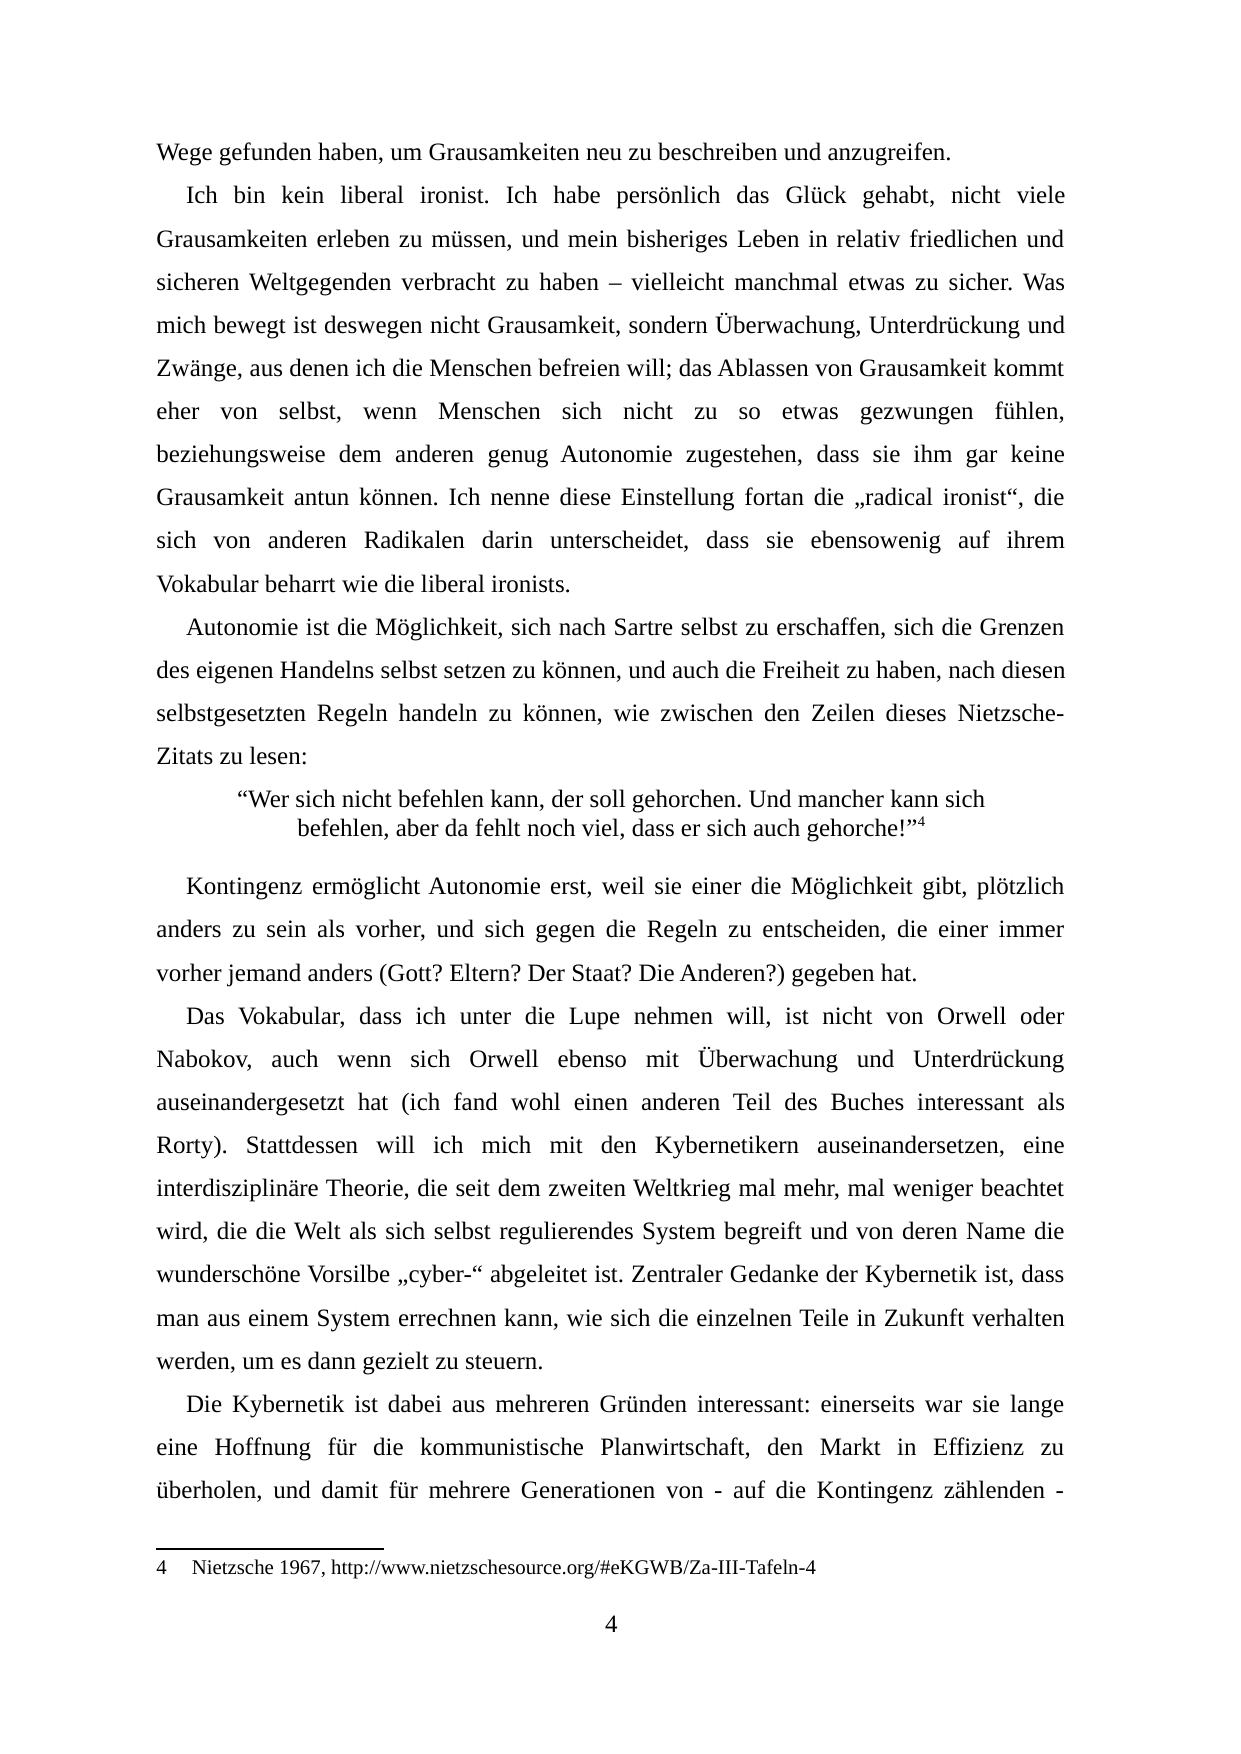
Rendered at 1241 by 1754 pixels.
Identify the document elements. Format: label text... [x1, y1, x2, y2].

text Nietzsche 1967, http://www.nietzschesource.org/#eKGWB/Za-III-Tafeln-4 [156, 1555, 1066, 1579]
text Das Vokabular, dass ich unter die Lupe nehmen will, ist nicht von Orwell oder Nabokov, auch wenn sich Orwell ebenso mit Überwachung und Unterdrückung auseinandergesetzt hat (ich fand wohl einen anderen Teil des Buches interessant als Rorty). Stattdessen will ich mich mit den Kybernetikern auseinandersetzen, eine interdisziplinäre Theorie, die seit dem zweiten Weltkrieg mal mehr, mal weniger beachtet wird, die die Welt als sich selbst regulierendes System begreift und von deren Name die wunderschöne Vorsilbe „cyber-“ abgeleitet ist. Zentraler Gedanke der Kybernetik ist, dass man aus einem System errechnen kann, wie sich die einzelnen Teile in Zukunft verhalten werden, um es dann gezielt zu steuern. [156, 1001, 1066, 1374]
text Autonomie ist die Möglichkeit, sich nach Sartre selbst zu erschaffen, sich die Grenzen des eigenen Handelns selbst setzen zu können, und auch die Freiheit zu haben, nach diesen selbstgesetzten Regeln handeln zu können, wie zwischen den Zeilen dieses Nietzsche-Zitats zu lesen: [156, 612, 1066, 770]
text Die Kybernetik ist dabei aus mehreren Gründen interessant: einerseits war sie lange eine Hoffnung für die kommunistische Planwirtschaft, den Markt in Effizienz zu überholen, und damit für mehrere Generationen von - auf die Kontingenz zählenden [156, 1389, 1066, 1504]
text Ich bin kein liberal ironist. Ich habe persönlich das Glück gehabt, nicht viele Grausamkeiten erleben zu müssen, und mein bisheriges Leben in relativ friedlichen und sicheren Weltgegenden verbracht zu haben – vielleicht manchmal etwas zu sicher. Was mich bewegt ist deswegen nicht Grausamkeit, sondern Überwachung, Unterdrückung und Zwänge, aus denen ich die Menschen befreien will; das Ablassen von Grausamkeit kommt eher von selbst, wenn Menschen sich nicht zu so etwas gezwungen fühlen, beziehungsweise dem anderen genug Autonomie zugestehen, dass sie ihm gar keine Grausamkeit antun können. Ich nenne diese Einstellung fortan die „radical ironist“, die sich von anderen Radikalen darin unterscheidet, dass sie ebensowenig auf ihrem Vokabular beharrt wie die liberal ironists. [156, 181, 1066, 597]
text Wege gefunden haben, um Grausamkeiten neu zu beschreiben und anzugreifen. [156, 137, 1066, 166]
text “Wer sich nicht befehlen kann, der soll gehorchen. Und mancher kann sich befehlen, aber da fehlt noch viel, dass er sich auch gehorche!” [215, 784, 1007, 842]
text Kontingenz ermöglicht Autonomie erst, weil sie einer die Möglichkeit gibt, plötzlich anders zu sein als vorher, und sich gegen die Regeln zu entscheiden, die einer immer vorher jemand anders (Gott? Eltern? Der Staat? Die Anderen?) gegeben hat. [156, 871, 1066, 986]
